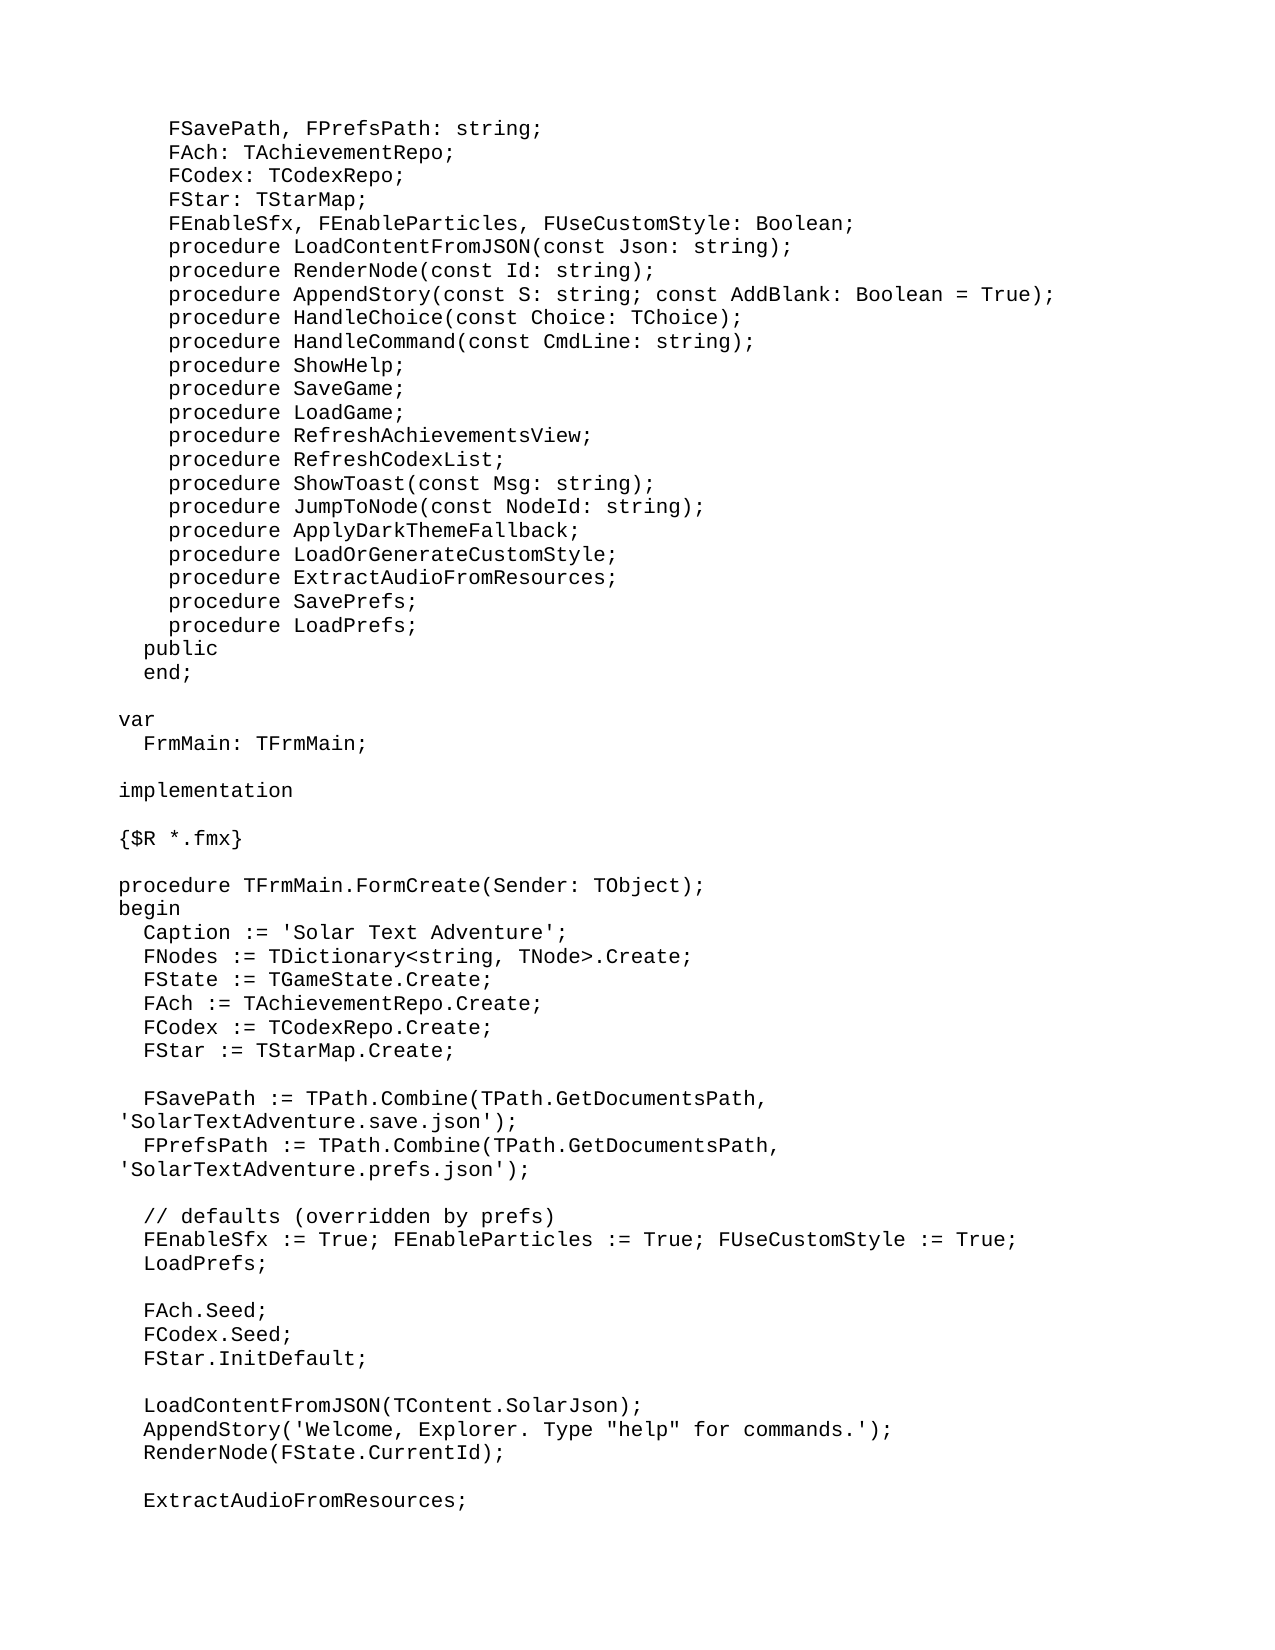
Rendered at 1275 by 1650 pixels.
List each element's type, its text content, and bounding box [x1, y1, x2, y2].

text FAch: TAchievementRepo; [118, 142, 1157, 165]
text FStar := TStarMap.Create; [118, 1040, 1157, 1064]
text {$R *.fmx} [118, 827, 1157, 851]
text FNodes := TDictionary<string, TNode>.Create; [118, 946, 1157, 969]
text FAch.Seed; [118, 1300, 1157, 1324]
text FSavePath := TPath.Combine(TPath.GetDocumentsPath, 'SolarTextAdventure.save.json'); [118, 1088, 1157, 1135]
text Caption := 'Solar Text Adventure'; [118, 922, 1157, 946]
text procedure LoadPrefs; [118, 615, 1157, 638]
text RenderNode(FState.CurrentId); [118, 1442, 1157, 1466]
text implementation [118, 780, 1157, 804]
text procedure LoadGame; [118, 402, 1157, 426]
text FCodex.Seed; [118, 1324, 1157, 1348]
text FPrefsPath := TPath.Combine(TPath.GetDocumentsPath, 'SolarTextAdventure.prefs.json'); [118, 1135, 1157, 1182]
text ExtractAudioFromResources; [118, 1489, 1157, 1513]
text var [118, 709, 1157, 733]
text procedure ApplyDarkThemeFallback; [118, 520, 1157, 544]
text procedure SavePrefs; [118, 591, 1157, 615]
text procedure ExtractAudioFromResources; [118, 567, 1157, 591]
text FCodex: TCodexRepo; [118, 165, 1157, 189]
text public [118, 638, 1157, 662]
text procedure LoadContentFromJSON(const Json: string); [118, 236, 1157, 260]
text FState := TGameState.Create; [118, 969, 1157, 993]
text end; [118, 662, 1157, 686]
text FrmMain: TFrmMain; [118, 733, 1157, 757]
text procedure TFrmMain.FormCreate(Sender: TObject); [118, 875, 1157, 898]
text procedure RefreshCodexList; [118, 449, 1157, 473]
text FEnableSfx := True; FEnableParticles := True; FUseCustomStyle := True; [118, 1229, 1157, 1253]
text FStar.InitDefault; [118, 1348, 1157, 1371]
text // defaults (overridden by prefs) [118, 1206, 1157, 1229]
text procedure ShowHelp; [118, 354, 1157, 378]
text procedure HandleChoice(const Choice: TChoice); [118, 307, 1157, 331]
text procedure SaveGame; [118, 378, 1157, 402]
text LoadContentFromJSON(TContent.SolarJson); [118, 1395, 1157, 1419]
text procedure RefreshAchievementsView; [118, 426, 1157, 449]
text procedure RenderNode(const Id: string); [118, 260, 1157, 284]
text FAch := TAchievementRepo.Create; [118, 993, 1157, 1017]
text FSavePath, FPrefsPath: string; [118, 118, 1157, 142]
text FEnableSfx, FEnableParticles, FUseCustomStyle: Boolean; [118, 213, 1157, 236]
text AppendStory('Welcome, Explorer. Type "help" for commands.'); [118, 1419, 1157, 1442]
text procedure HandleCommand(const CmdLine: string); [118, 331, 1157, 354]
text procedure ShowToast(const Msg: string); [118, 473, 1157, 496]
text procedure LoadOrGenerateCustomStyle; [118, 544, 1157, 567]
text procedure AppendStory(const S: string; const AddBlank: Boolean = True); [118, 284, 1157, 307]
text LoadPrefs; [118, 1253, 1157, 1277]
text begin [118, 898, 1157, 922]
text FStar: TStarMap; [118, 189, 1157, 213]
text procedure JumpToNode(const NodeId: string); [118, 496, 1157, 520]
text FCodex := TCodexRepo.Create; [118, 1017, 1157, 1040]
